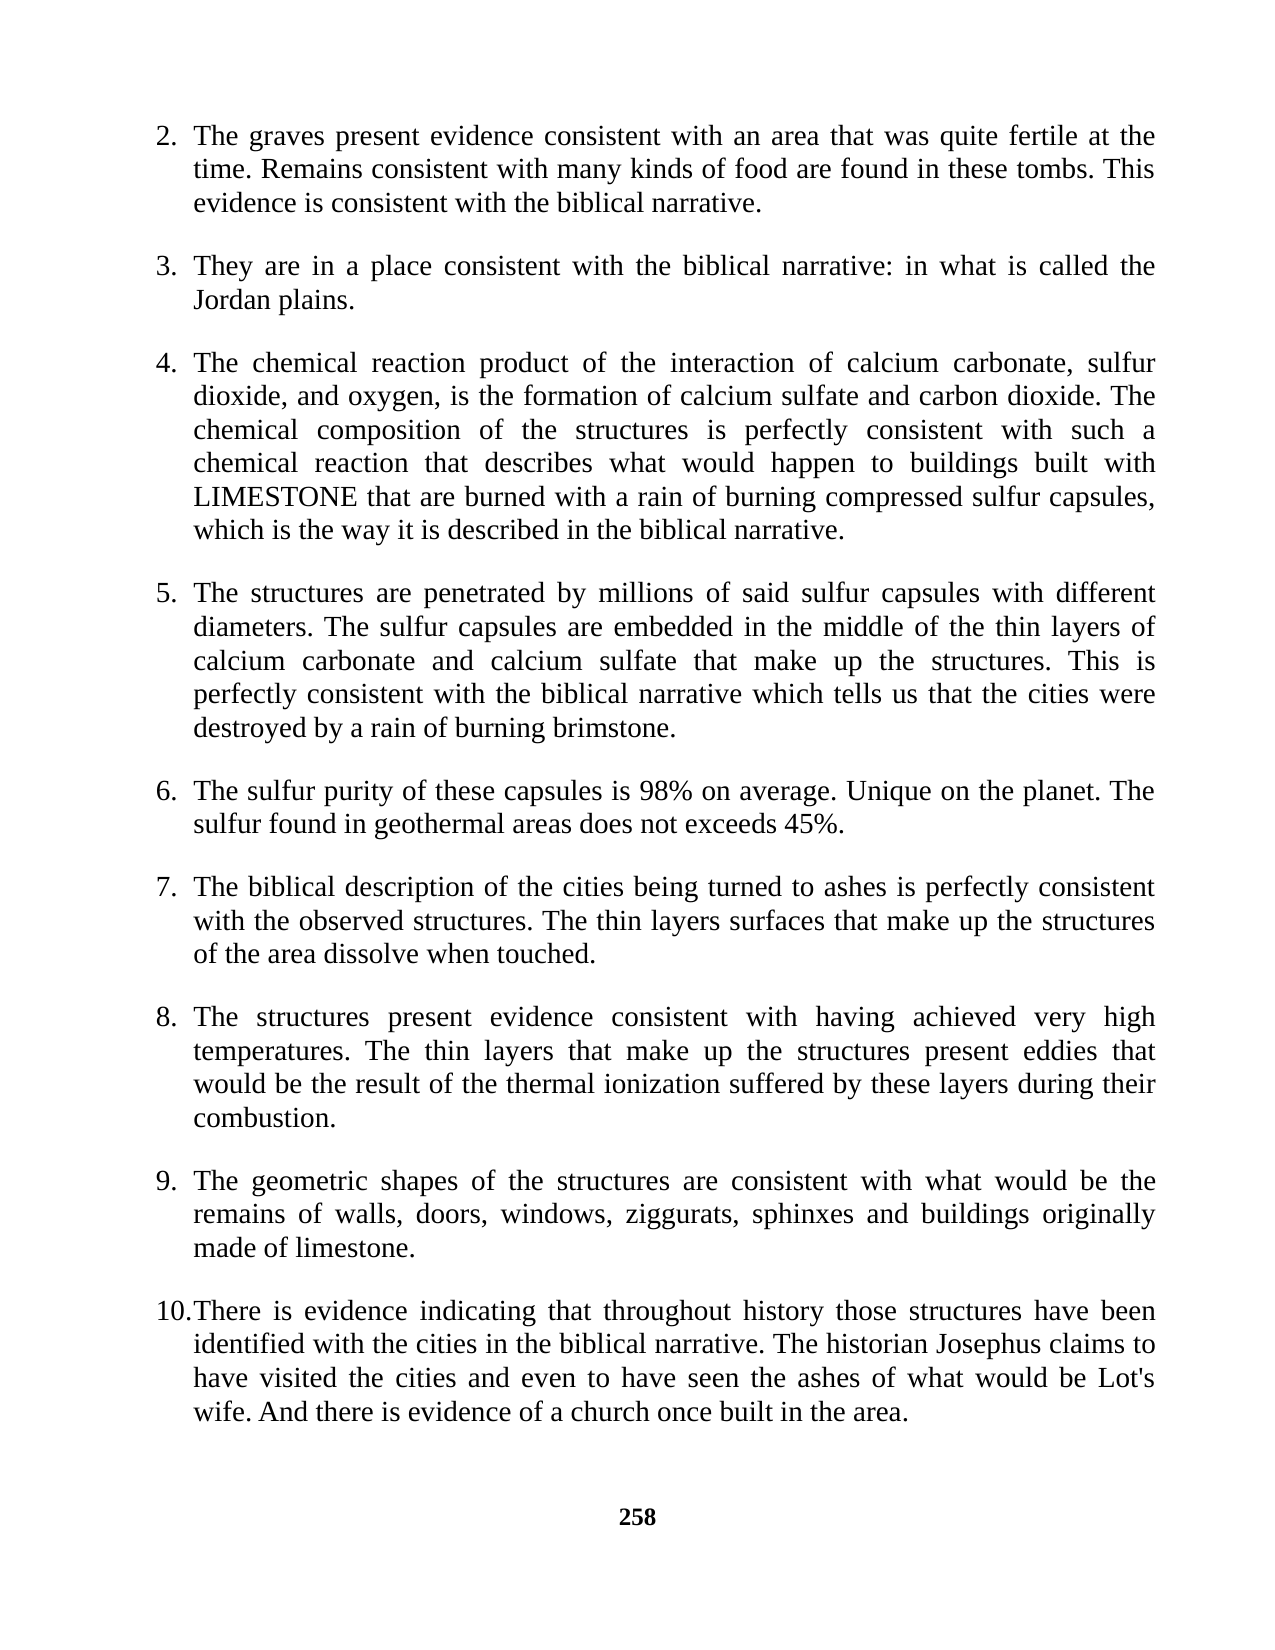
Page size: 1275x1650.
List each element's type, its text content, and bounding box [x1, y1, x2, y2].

list They are in a place consistent with the biblical narrative: in what is called the Jordan plains. [156, 248, 1157, 315]
list The sulfur purity of these capsules is 98% on average. Unique on the planet. The sulfur found in geothermal areas does not exceeds 45%. [156, 773, 1157, 840]
list The geometric shapes of the structures are consistent with what would be the remains of walls, doors, windows, ziggurats, sphinxes and buildings originally made of limestone. [156, 1163, 1157, 1264]
list There is evidence indicating that throughout history those structures have been identified with the cities in the biblical narrative. The historian Josephus claims to have visited the cities and even to have seen the ashes of what would be Lot's wife. And there is evidence of a church once built in the area. [156, 1293, 1157, 1427]
list The biblical description of the cities being turned to ashes is perfectly consistent with the observed structures. The thin layers surfaces that make up the structures of the area dissolve when touched. [156, 869, 1157, 970]
list The structures present evidence consistent with having achieved very high temperatures. The thin layers that make up the structures present eddies that would be the result of the thermal ionization suffered by these layers during their combustion. [156, 999, 1157, 1133]
list The graves present evidence consistent with an area that was quite fertile at the time. Remains consistent with many kinds of food are found in these tombs. This evidence is consistent with the biblical narrative. [156, 118, 1157, 219]
list The chemical reaction product of the interaction of calcium carbonate, sulfur dioxide, and oxygen, is the formation of calcium sulfate and carbon dioxide. The chemical composition of the structures is perfectly consistent with such a chemical reaction that describes what would happen to buildings built with LIMESTONE that are burned with a rain of burning compressed sulfur capsules, which is the way it is described in the biblical narrative. [156, 345, 1157, 546]
list The structures are penetrated by millions of said sulfur capsules with different diameters. The sulfur capsules are embedded in the middle of the thin layers of calcium carbonate and calcium sulfate that make up the structures. This is perfectly consistent with the biblical narrative which tells us that the cities were destroyed by a rain of burning brimstone. [156, 576, 1157, 743]
